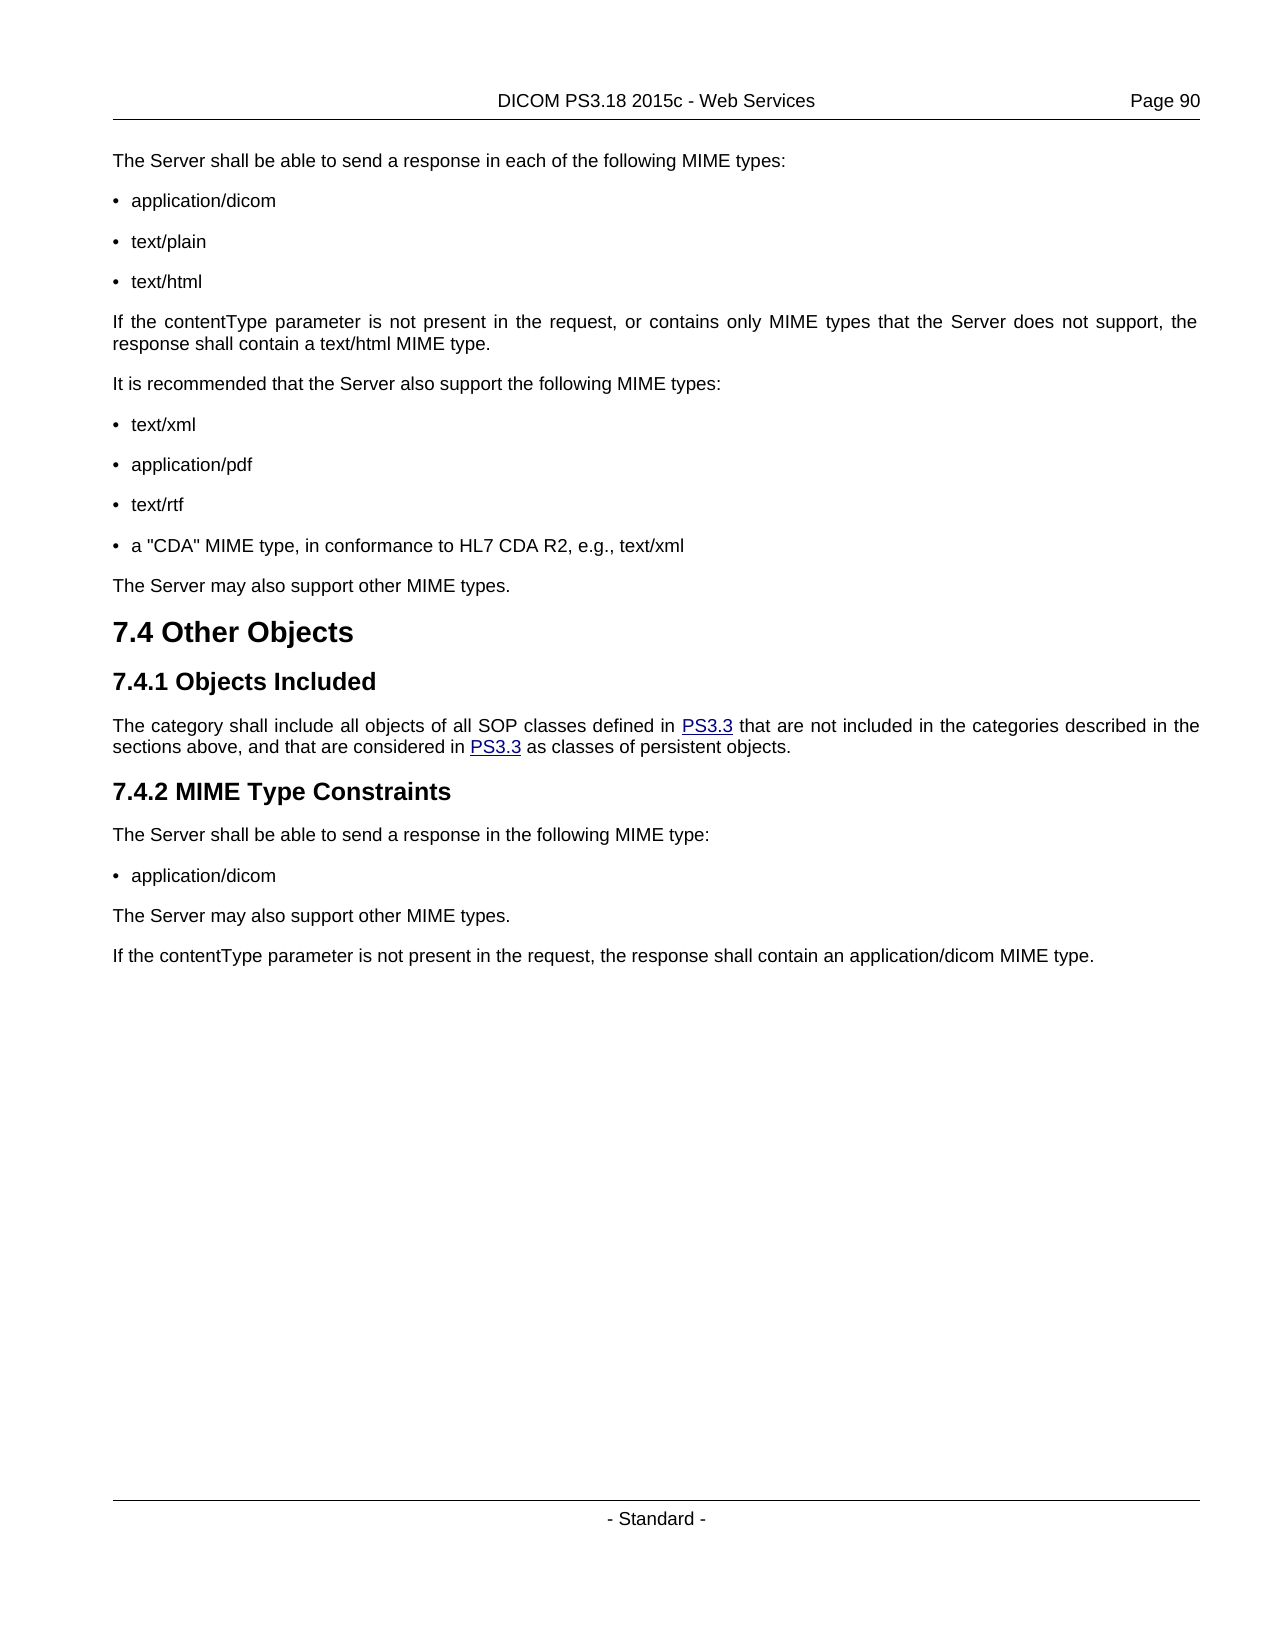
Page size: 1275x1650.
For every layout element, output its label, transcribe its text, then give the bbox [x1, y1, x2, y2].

text If the contentType parameter is not present in the request, the response shall contain an application/dicom MIME type. [112, 945, 1200, 967]
list text/rtf [112, 494, 1200, 516]
list text/xml [112, 413, 1200, 435]
text The Server may also support other MIME types. [112, 575, 1200, 596]
list text/plain [112, 231, 1200, 252]
text The Server shall be able to send a response in each of the following MIME types: [112, 150, 1200, 172]
text The Server may also support other MIME types. [112, 905, 1200, 926]
list application/dicom [112, 190, 1200, 212]
list a "CDA" MIME type, in conformance to HL7 CDA R2, e.g., text/xml [112, 534, 1200, 556]
text It is recommended that the Server also support the following MIME types: [112, 373, 1200, 395]
text If the contentType parameter is not present in the request, or contains only MIME types that the Server does not support, the response shall contain a text/html MIME type. [112, 311, 1200, 354]
text 7.4.1 Objects Included [112, 667, 1200, 696]
list application/dicom [112, 864, 1200, 886]
text The Server shall be able to send a response in the following MIME type: [112, 824, 1200, 846]
text 7.4 Other Objects [112, 615, 1200, 648]
text The category shall include all objects of all SOP classes defined in PS3.3 that are not included in the categories described in the sections above, and that are considered in PS3.3 as classes of persistent objects. [112, 715, 1200, 758]
list application/pdf [112, 454, 1200, 475]
text 7.4.2 MIME Type Constraints [112, 777, 1200, 805]
list text/html [112, 271, 1200, 292]
